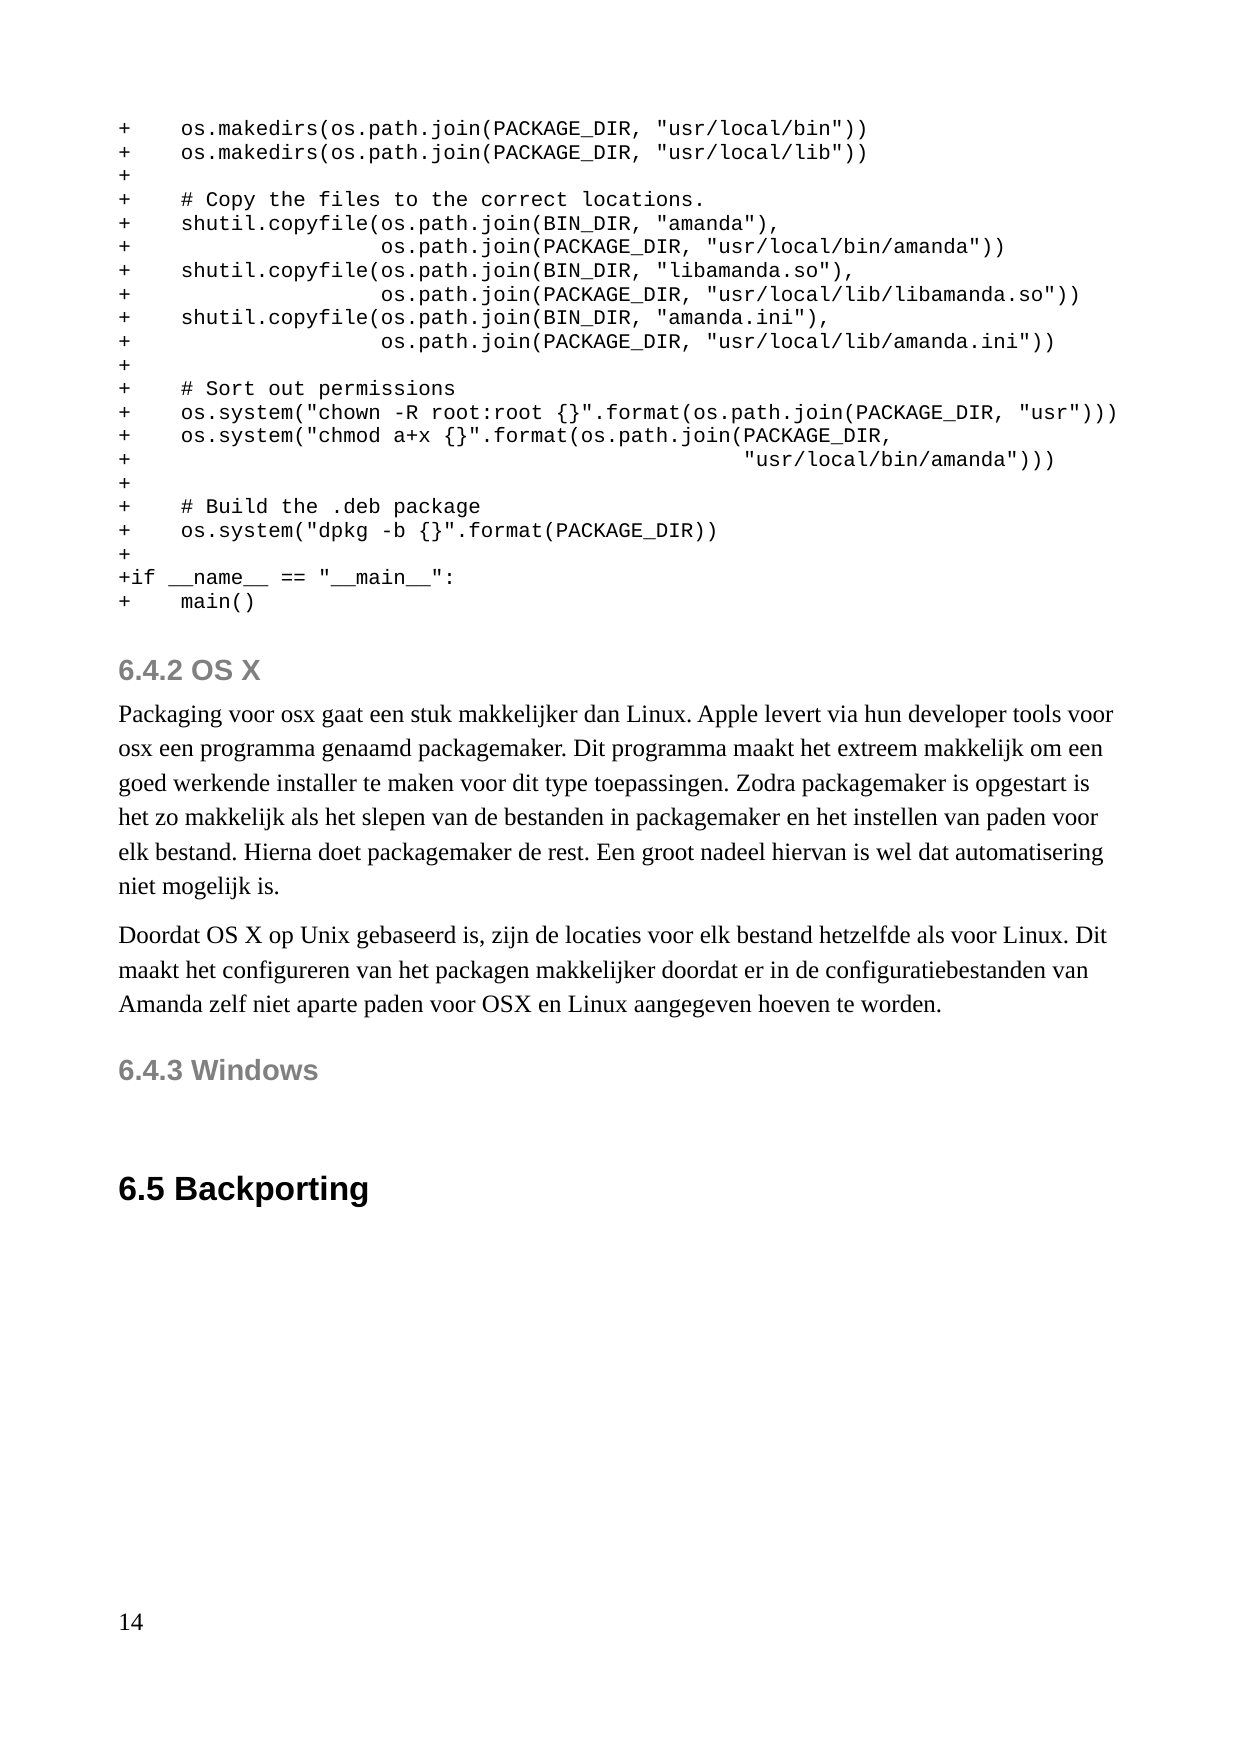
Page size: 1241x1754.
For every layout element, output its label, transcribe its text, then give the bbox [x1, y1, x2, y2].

text + [118, 473, 1122, 496]
text + os.system("chown -R root:root {}".format(os.path.join(PACKAGE_DIR, "usr"))) [118, 402, 1122, 426]
text + shutil.copyfile(os.path.join(BIN_DIR, "amanda.ini"), [118, 307, 1122, 331]
text + os.path.join(PACKAGE_DIR, "usr/local/bin/amanda")) [118, 236, 1122, 260]
text + shutil.copyfile(os.path.join(BIN_DIR, "amanda"), [118, 213, 1122, 236]
text + os.system("chmod a+x {}".format(os.path.join(PACKAGE_DIR, [118, 426, 1122, 449]
text + os.system("dpkg -b {}".format(PACKAGE_DIR)) [118, 520, 1122, 544]
text + "usr/local/bin/amanda"))) [118, 449, 1122, 473]
text + [118, 544, 1122, 567]
text + os.path.join(PACKAGE_DIR, "usr/local/lib/amanda.ini")) [118, 331, 1122, 354]
text + os.makedirs(os.path.join(PACKAGE_DIR, "usr/local/bin")) [118, 118, 1122, 142]
subtitle 6.4.3 Windows [118, 1053, 1122, 1087]
text +if __name__ == "__main__": [118, 567, 1122, 591]
text Doordat OS X op Unix gebaseerd is, zijn de locaties voor elk bestand hetzelfde als voor Linux. Dit maakt het configureren van het packagen makkelijker doordat er in de configuratiebestanden van Amanda zelf niet aparte paden voor OSX en Linux aangegeven hoeven te worden. [118, 920, 1122, 1018]
text + main() [118, 591, 1122, 615]
subtitle 6.5 Backporting [118, 1169, 1122, 1208]
text + shutil.copyfile(os.path.join(BIN_DIR, "libamanda.so"), [118, 260, 1122, 284]
text Packaging voor osx gaat een stuk makkelijker dan Linux. Apple levert via hun developer tools voor osx een programma genaamd packagemaker. Dit programma maakt het extreem makkelijk om een goed werkende installer te maken voor dit type toepassingen. Zodra packagemaker is opgestart is het zo makkelijk als het slepen van de bestanden in packagemaker en het instellen van paden voor elk bestand. Hierna doet packagemaker de rest. Een groot nadeel hiervan is wel dat automatisering niet mogelijk is. [118, 699, 1122, 900]
text + [118, 354, 1122, 378]
text + [118, 165, 1122, 189]
text + # Build the .deb package [118, 496, 1122, 520]
subtitle 6.4.2 OS X [118, 653, 1122, 686]
text + os.makedirs(os.path.join(PACKAGE_DIR, "usr/local/lib")) [118, 142, 1122, 165]
text + # Copy the files to the correct locations. [118, 189, 1122, 213]
text + os.path.join(PACKAGE_DIR, "usr/local/lib/libamanda.so")) [118, 284, 1122, 307]
text + # Sort out permissions [118, 378, 1122, 402]
